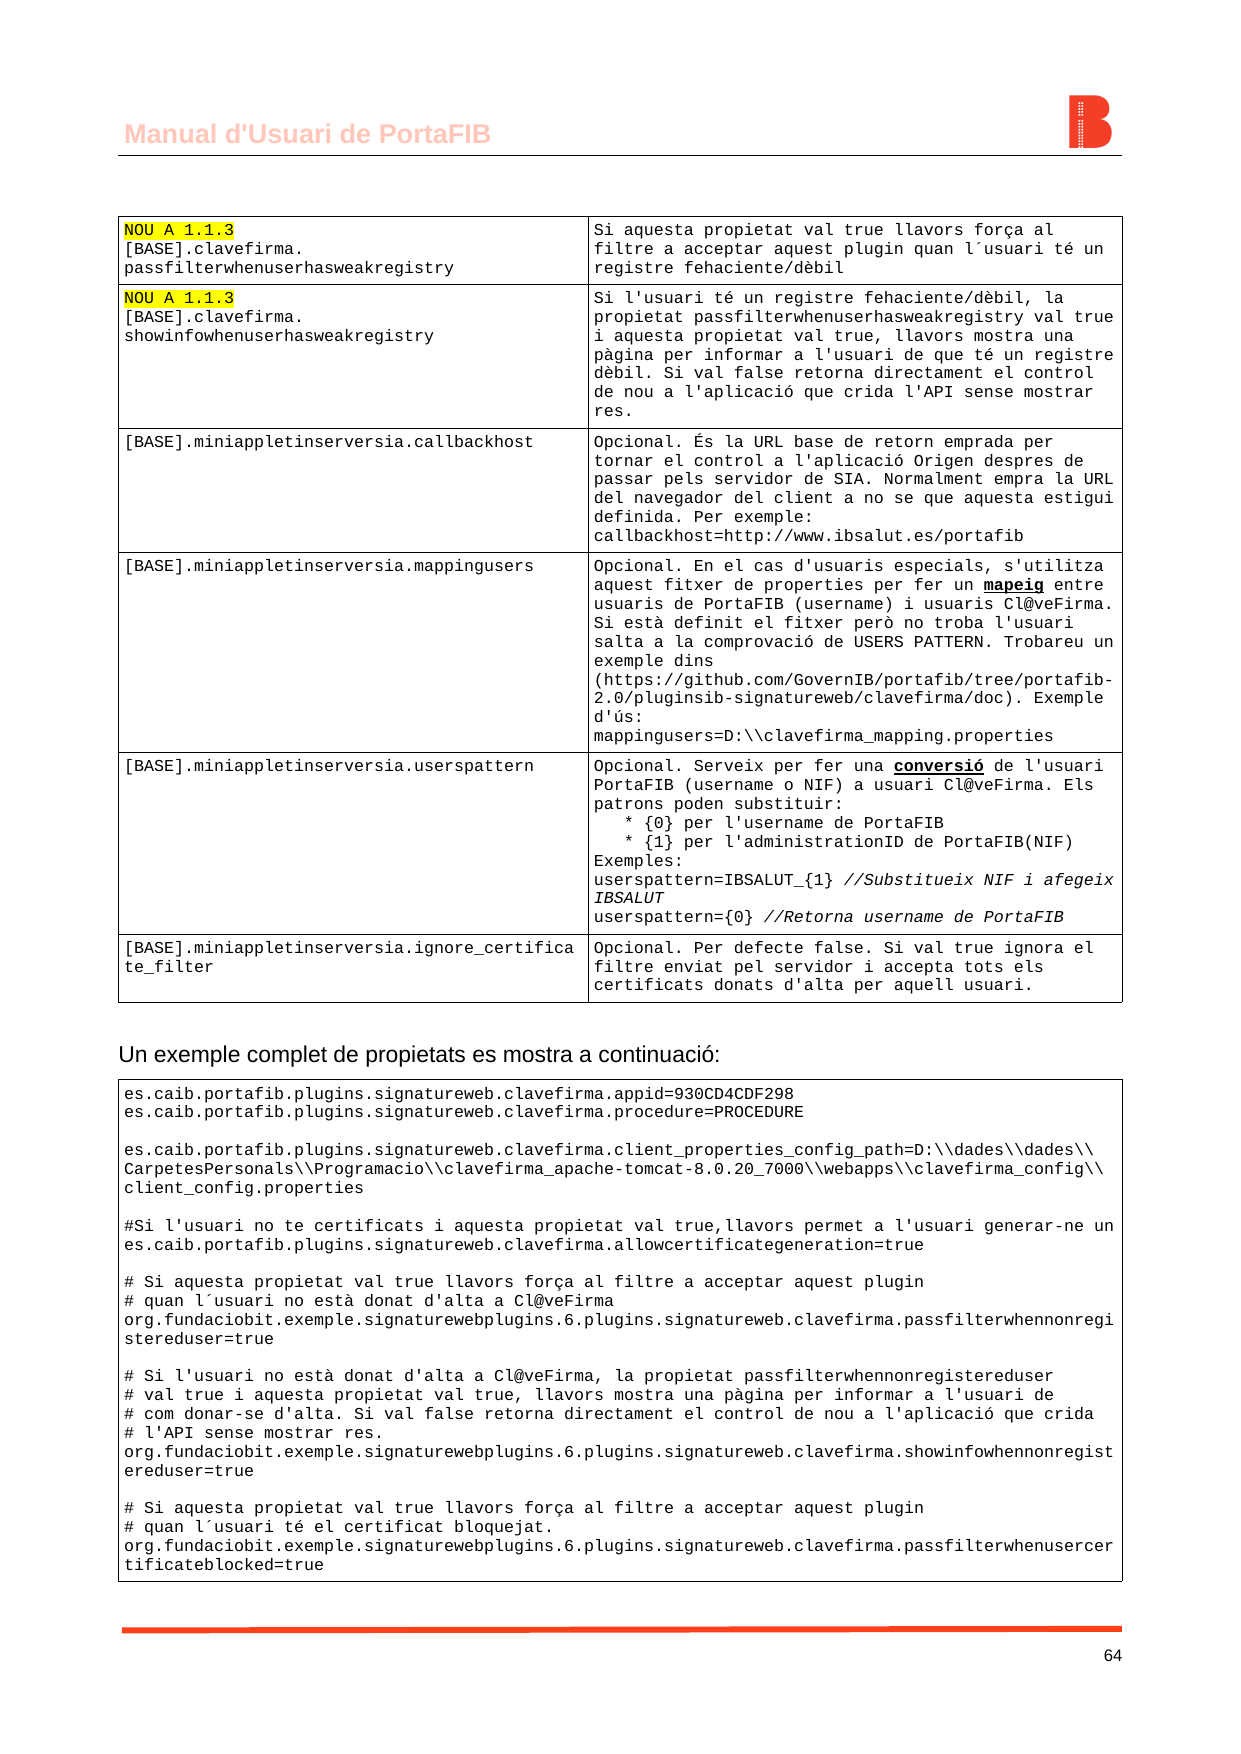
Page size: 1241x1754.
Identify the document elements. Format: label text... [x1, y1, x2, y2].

table_cell [BASE].miniappletinserversia.ignore_certificate_filter [119, 935, 588, 1002]
table_cell Si aquesta propietat val true llavors força al filtre a acceptar aquest plugin quan l´usuari té un registre fehaciente/dèbil [589, 217, 1122, 284]
table_cell NOU A 1.1.3 [BASE].clavefirma. passfilterwhenuserhasweakregistry [119, 217, 588, 284]
table_cell NOU A 1.1.3 [BASE].clavefirma. showinfowhenuserhasweakregistry [119, 285, 588, 427]
text Un exemple complet de propietats es mostra a continuació: [118, 1041, 1122, 1067]
table_cell Opcional. És la URL base de retorn emprada per tornar el control a l'aplicació Origen despres de passar pels servidor de SIA. Normalment empra la URL del navegador del client a no se que aquesta estigui definida. Per exemple: callbackhost=http://www.ibsalut.es/portafib [589, 429, 1122, 552]
table_cell [BASE].miniappletinserversia.callbackhost [119, 429, 588, 552]
table_cell Si l'usuari té un registre fehaciente/dèbil, la propietat passfilterwhenuserhasweakregistry val true i aquesta propietat val true, llavors mostra una pàgina per informar a l'usuari de que té un registre dèbil. Si val false retorna directament el control de nou a l'aplicació que crida l'API sense mostrar res. [589, 285, 1122, 427]
picture [1063, 94, 1117, 150]
table_header es.caib.portafib.plugins.signatureweb.clavefirma.appid=930CD4CDF298 es.caib.portafib.plugins.signatureweb.clavefirma.procedure=PROCEDURE es.caib.portafib.plugins.signatureweb.clavefirma.client_properties_config_path=D:\\dades\\dades\\CarpetesPersonals\\Programacio\\clavefirma_apache-tomcat-8.0.20_7000\\webapps\\clavefirma_config\\client_config.properties #Si l'usuari no te certificats i aquesta propietat val true,llavors permet a l'usuari generar-ne un es.caib.portafib.plugins.signatureweb.clavefirma.allowcertificategeneration=true # Si aquesta propietat val true llavors força al filtre a acceptar aquest plugin # quan l´usuari no està donat d'alta a Cl@veFirma org.fundaciobit.exemple.signaturewebplugins.6.plugins.signatureweb.clavefirma.passfilterwhennonregistereduser=true # Si l'usuari no està donat d'alta a Cl@veFirma, la propietat passfilterwhennonregistereduser # val true i aquesta propietat val true, llavors mostra una pàgina per informar a l'usuari de # com donar-se d'alta. Si val false retorna directament el control de nou a l'aplicació que crida # l'API sense mostrar res. org.fundaciobit.exemple.signaturewebplugins.6.plugins.signatureweb.clavefirma.showinfowhennonregistereduser=true # Si aquesta propietat val true llavors força al filtre a acceptar aquest plugin # quan l´usuari té el certificat bloquejat. org.fundaciobit.exemple.signaturewebplugins.6.plugins.signatureweb.clavefirma.passfilterwhenusercertificateblocked=true [119, 1080, 1122, 1581]
table_cell [BASE].miniappletinserversia.mappingusers [119, 553, 588, 752]
table_cell Opcional. Serveix per fer una conversió de l'usuari PortaFIB (username o NIF) a usuari Cl@veFirma. Els patrons poden substituir: * {0} per l'username de PortaFIB * {1} per l'administrationID de PortaFIB(NIF) Exemples: userspattern=IBSALUT_{1} //Substitueix NIF i afegeix IBSALUT userspattern={0} //Retorna username de PortaFIB [589, 753, 1122, 933]
table_cell Opcional. Per defecte false. Si val true ignora el filtre enviat pel servidor i accepta tots els certificats donats d'alta per aquell usuari. [589, 935, 1122, 1002]
table_cell [BASE].miniappletinserversia.userspattern [119, 753, 588, 933]
table_cell Opcional. En el cas d'usuaris especials, s'utilitza aquest fitxer de properties per fer un mapeig entre usuaris de PortaFIB (username) i usuaris Cl@veFirma. Si està definit el fitxer però no troba l'usuari salta a la comprovació de USERS PATTERN. Trobareu un exemple dins (https://github.com/GovernIB/portafib/tree/portafib-2.0/pluginsib-signatureweb/clavefirma/doc). Exemple d'ús: mappingusers=D:\\clavefirma_mapping.properties [589, 553, 1122, 752]
